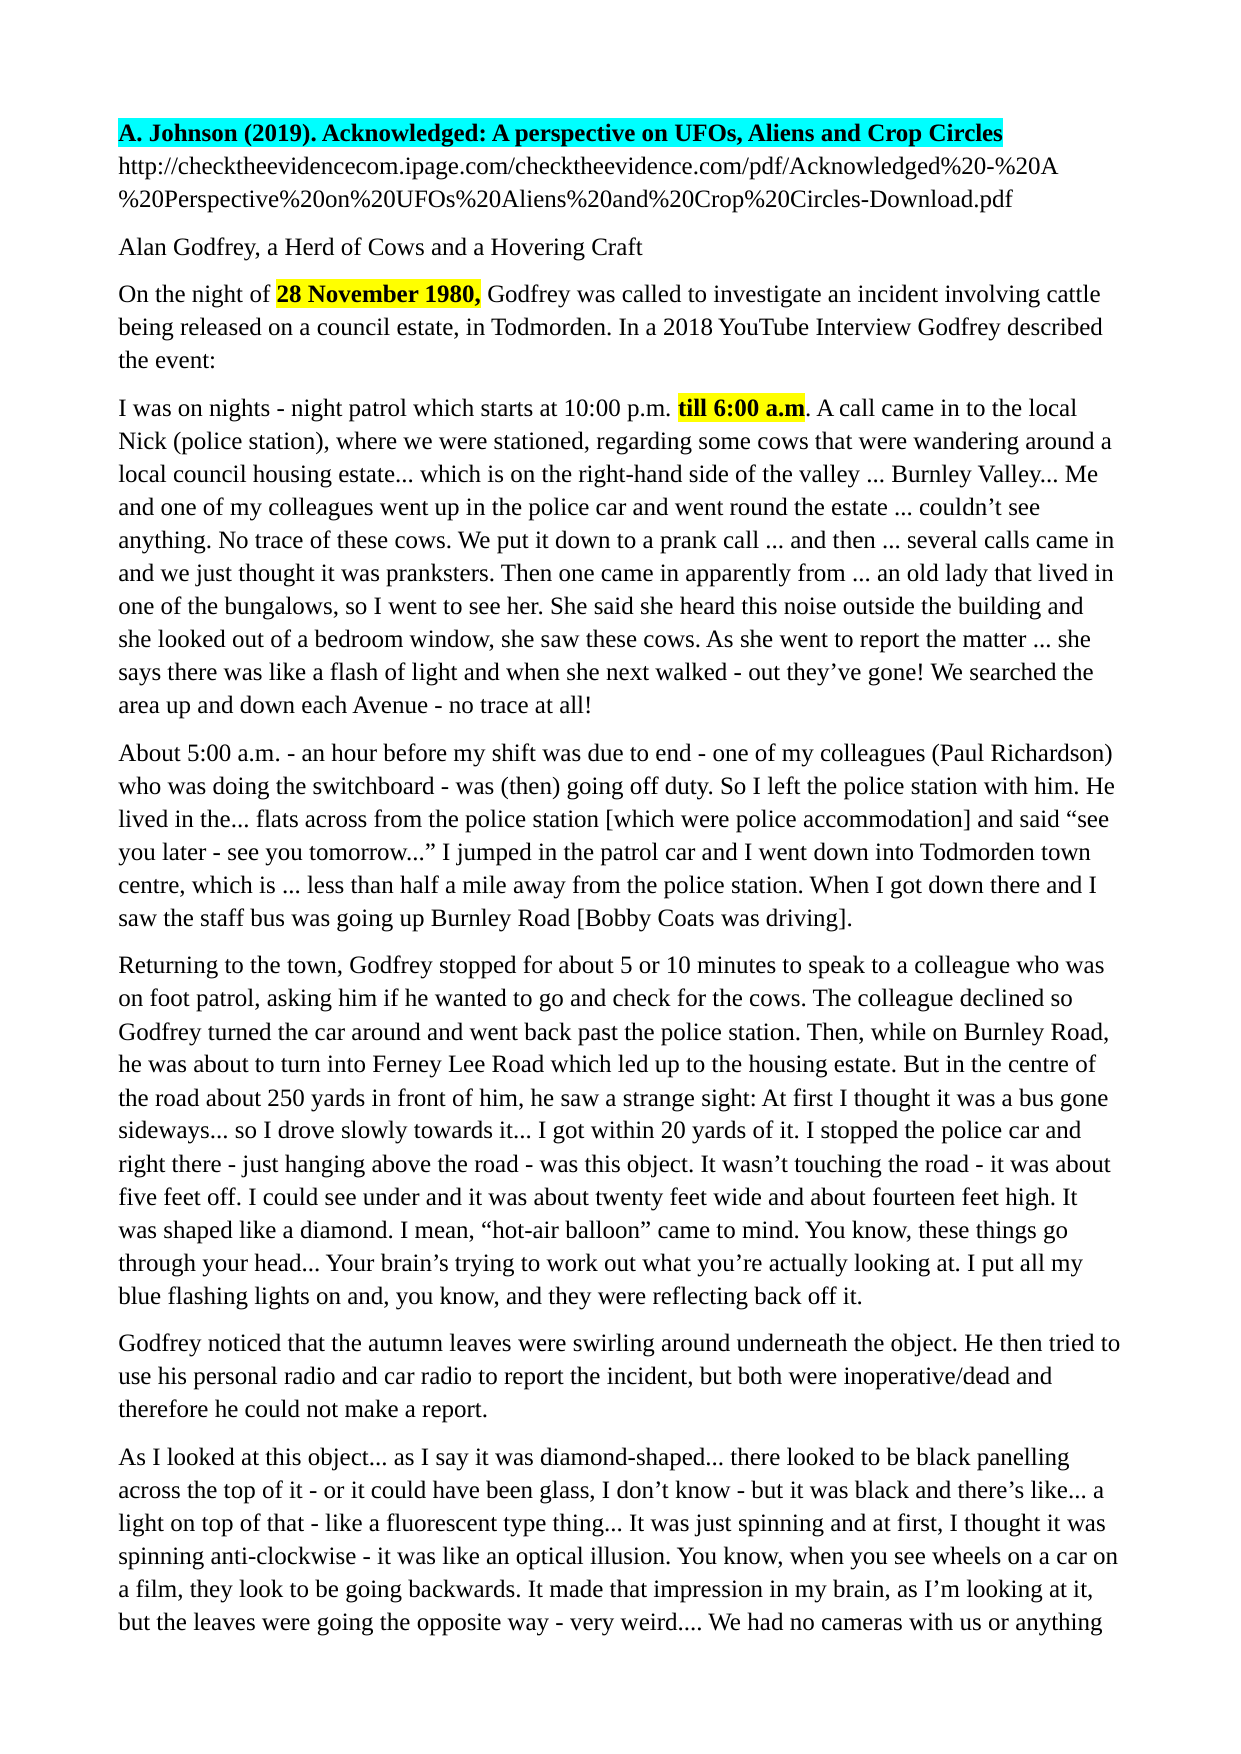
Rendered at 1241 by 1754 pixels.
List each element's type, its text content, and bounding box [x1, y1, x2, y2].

text Returning to the town, Godfrey stopped for about 5 or 10 minutes to speak to a colleague who was on foot patrol, asking him if he wanted to go and check for the cows. The colleague declined so Godfrey turned the car around and went back past the police station. Then, while on Burnley Road, he was about to turn into Ferney Lee Road which led up to the housing estate. But in the centre of the road about 250 yards in front of him, he saw a strange sight: At first I thought it was a bus gone sideways... so I drove slowly towards it... I got within 20 yards of it. I stopped the police car and right there - just hanging above the road - was this object. It wasn’t touching the road - it was about five feet off. I could see under and it was about twenty feet wide and about fourteen feet high. It was shaped like a diamond. I mean, “hot-air balloon” came to mind. You know, these things go through your head... Your brain’s trying to work out what you’re actually looking at. I put all my blue flashing lights on and, you know, and they were reflecting back off it. [118, 951, 1122, 1309]
text As I looked at this object... as I say it was diamond-shaped... there looked to be black panelling across the top of it - or it could have been glass, I don’t know - but it was black and there’s like... a light on top of that - like a fluorescent type thing... It was just spinning and at first, I thought it was spinning anti-clockwise - it was like an optical illusion. You know, when you see wheels on a car on a film, they look to be going backwards. It made that impression in my brain, as I’m looking at it, but the leaves were going the opposite way - very weird.... We had no cameras with us or anything [118, 1442, 1122, 1636]
text On the night of 28 November 1980, Godfrey was called to investigate an incident involving cattle being released on a council estate, in Todmorden. In a 2018 YouTube Interview Godfrey described the event: [118, 279, 1122, 374]
text Alan Godfrey, a Herd of Cows and a Hovering Craft [118, 232, 1122, 261]
text Godfrey noticed that the autumn leaves were swirling around underneath the object. He then tried to use his personal radio and car radio to report the incident, but both were inoperative/dead and therefore he could not make a report. [118, 1328, 1122, 1423]
text A. Johnson (2019). Acknowledged: A perspective on UFOs, Aliens and Crop Circles http://checktheevidencecom.ipage.com/checktheevidence.com/pdf/Acknowledged%20-%20A%20Perspective%20on%20UFOs%20Aliens%20and%20Crop%20Circles-Download.pdf [118, 118, 1122, 213]
text About 5:00 a.m. - an hour before my shift was due to end - one of my colleagues (Paul Richardson) who was doing the switchboard - was (then) going off duty. So I left the police station with him. He lived in the... flats across from the police station [which were police accommodation] and said “see you later - see you tomorrow...” I jumped in the patrol car and I went down into Todmorden town centre, which is ... less than half a mile away from the police station. When I got down there and I saw the staff bus was going up Burnley Road [Bobby Coats was driving]. [118, 738, 1122, 932]
text I was on nights - night patrol which starts at 10:00 p.m. till 6:00 a.m. A call came in to the local Nick (police station), where we were stationed, regarding some cows that were wandering around a local council housing estate... which is on the right-hand side of the valley ... Burnley Valley... Me and one of my colleagues went up in the police car and went round the estate ... couldn’t see anything. No trace of these cows. We put it down to a prank call ... and then ... several calls came in and we just thought it was pranksters. Then one came in apparently from ... an old lady that lived in one of the bungalows, so I went to see her. She said she heard this noise outside the building and she looked out of a bedroom window, she saw these cows. As she went to report the matter ... she says there was like a flash of light and when she next walked - out they’ve gone! We searched the area up and down each Avenue - no trace at all! [118, 393, 1122, 719]
